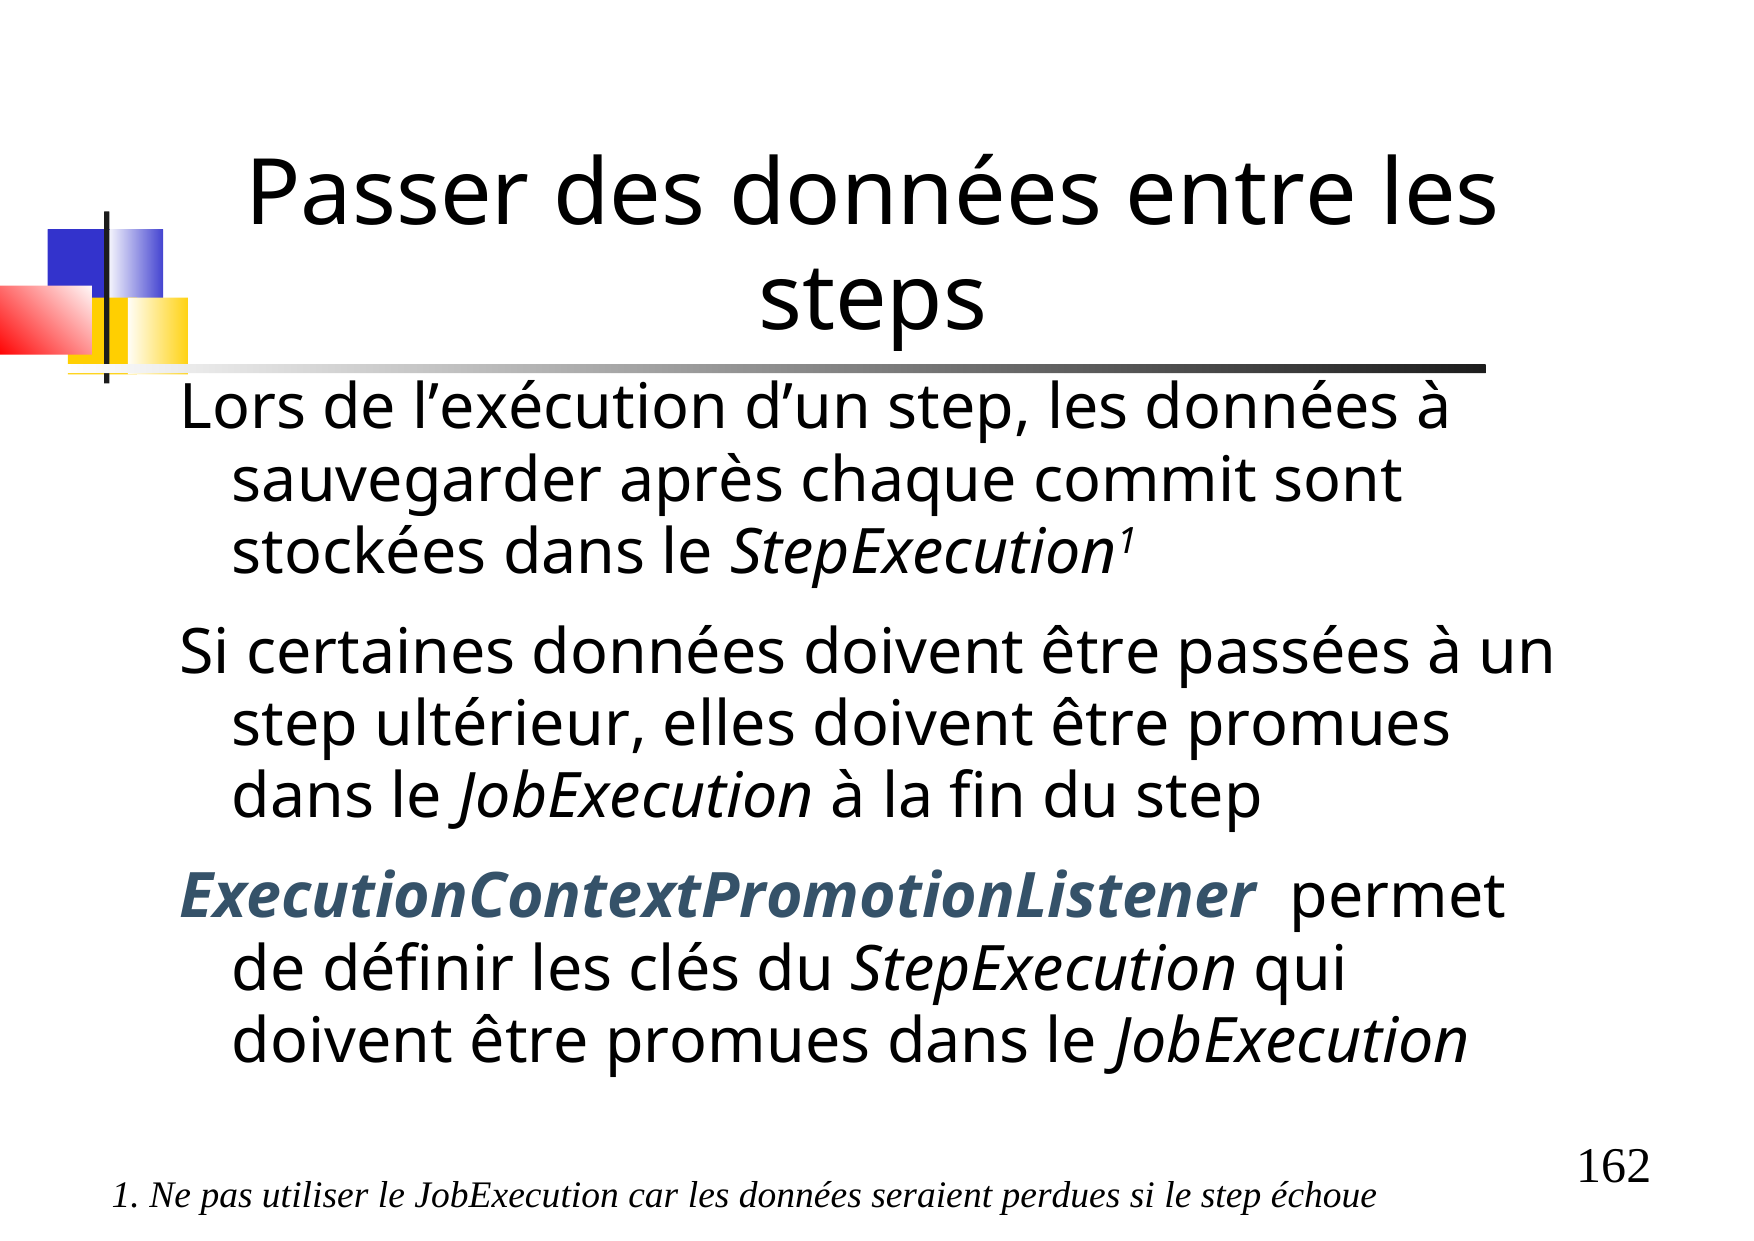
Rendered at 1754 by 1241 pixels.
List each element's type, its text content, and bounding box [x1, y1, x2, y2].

title Passer des données entre les steps [179, 139, 1567, 351]
list Lors de l’exécution d’un step, les données à sauvegarder après chaque commit sont stockées dans le StepExecution1 Si certaines données doivent être passées à un step ultérieur, elles doivent être promues dans le JobExecution à la fin du step ExecutionContextPromotionListener permet de définir les clés du StepExecution qui doivent être promues dans le JobExecution [179, 371, 1567, 1091]
text_box 1. Ne pas utiliser le JobExecution car les données seraient perdues si le step échoue [96, 1165, 1394, 1224]
